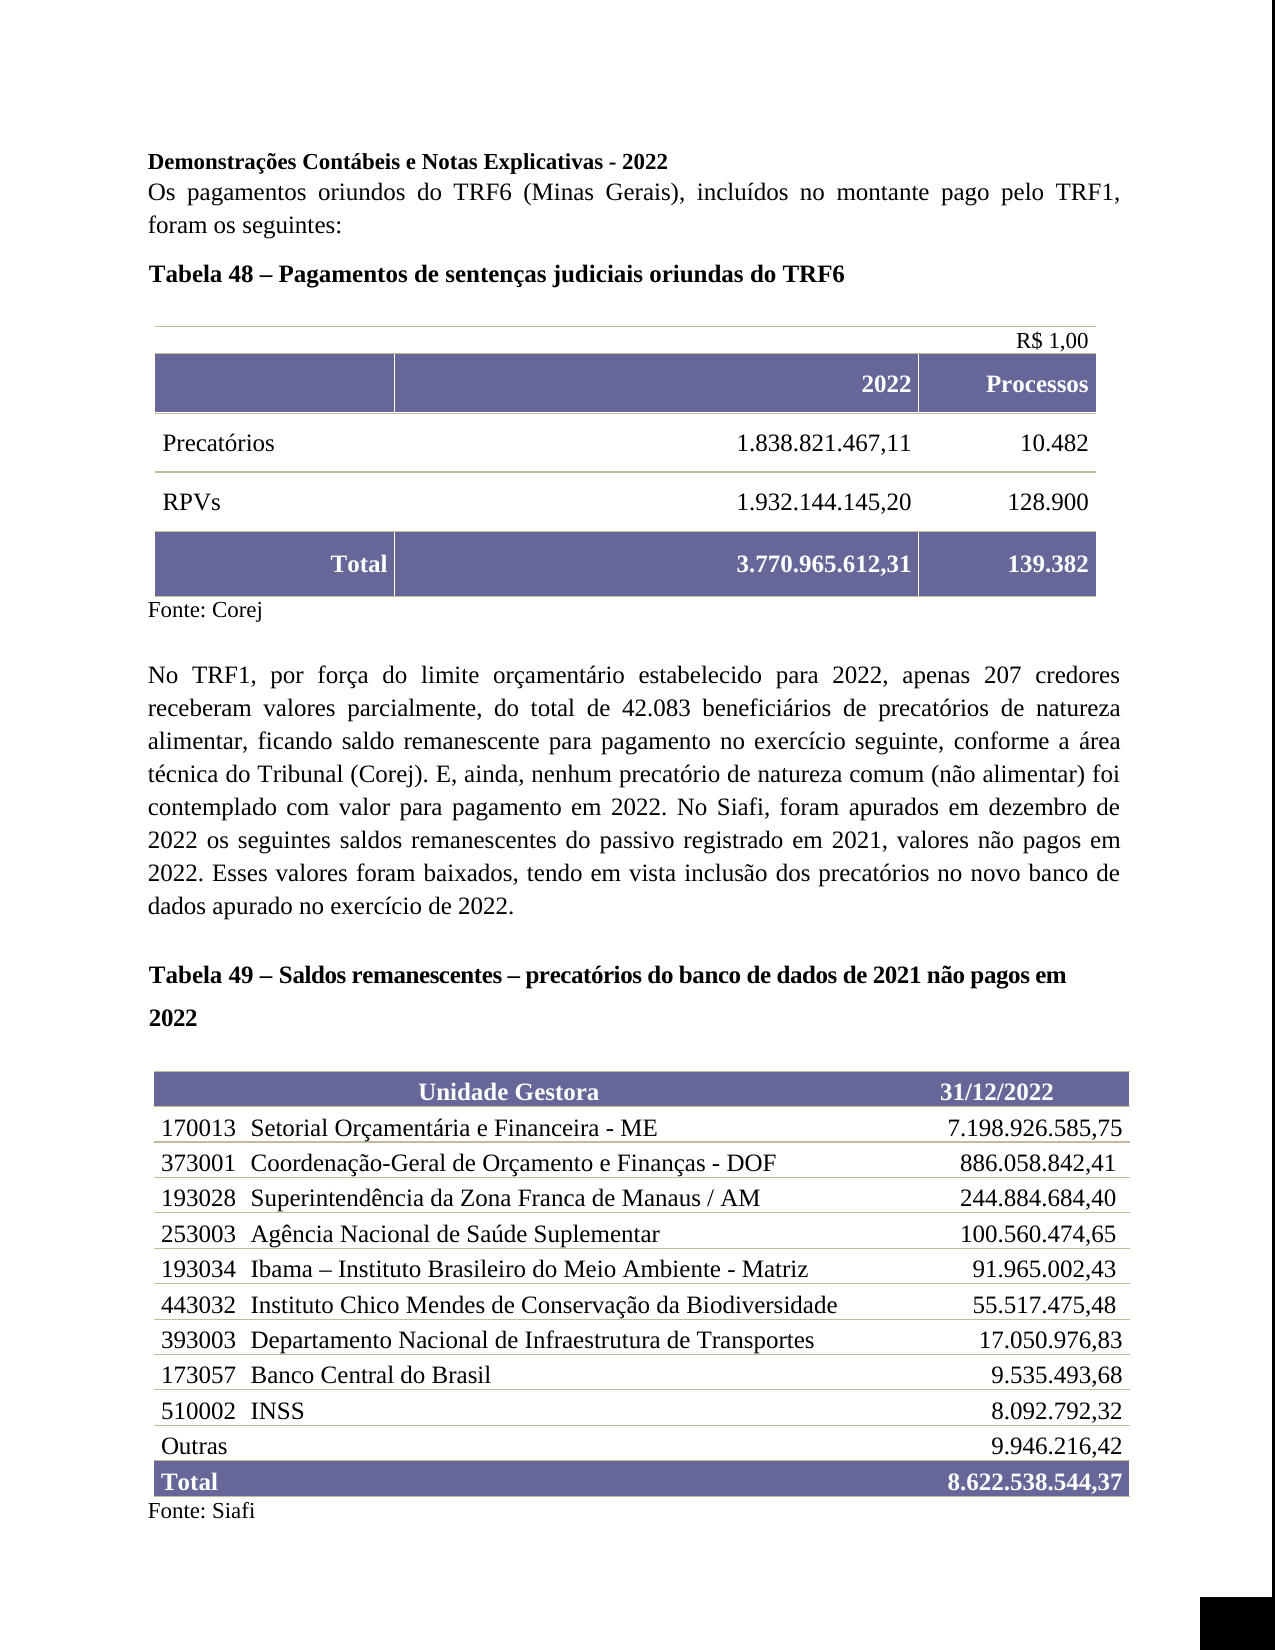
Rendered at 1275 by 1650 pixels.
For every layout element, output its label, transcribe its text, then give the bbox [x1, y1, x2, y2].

table_cell 2022 [395, 354, 918, 412]
table_cell 193034 [154, 1249, 243, 1283]
table_cell 100.560.474,65 [864, 1213, 1129, 1248]
table_header Unidade Gestora [154, 1072, 864, 1106]
table_cell 253003 [154, 1213, 243, 1248]
table_cell Precatórios [155, 414, 394, 471]
table_cell 510002 [154, 1390, 243, 1425]
table_cell 1.932.144.145,20 [395, 473, 918, 531]
text No TRF1, por força do limite orçamentário estabelecido para 2022, apenas 207 credores receberam valores parcialmente, do total de 42.083 beneficiários de precatórios de natureza alimentar, ficando saldo remanescente para pagamento no exercício seguinte, conforme a área técnica do Tribunal (Corej). E, ainda, nenhum precatório de natureza comum (não alimentar) foi contemplado com valor para pagamento em 2022. No Siafi, foram apurados em dezembro de 2022 os seguintes saldos remanescentes do passivo registrado em 2021, valores não pagos em 2022. Esses valores foram baixados, tendo em vista inclusão dos precatórios no novo banco de dados apurado no exercício de 2022. [148, 660, 1121, 920]
table_cell 173057 [154, 1355, 243, 1389]
table_cell Departamento Nacional de Infraestrutura de Transportes [243, 1320, 864, 1354]
table_cell Total [155, 532, 394, 596]
table_cell Outras [154, 1426, 864, 1460]
table_cell 139.382 [919, 532, 1096, 596]
table_cell 373001 [154, 1143, 243, 1177]
table_cell 8.092.792,32 [864, 1390, 1129, 1425]
table_cell Instituto Chico Mendes de Conservação da Biodiversidade [243, 1284, 864, 1318]
table_header 31/12/2022 [864, 1072, 1129, 1106]
table_cell 128.900 [919, 473, 1096, 531]
text Fonte: Siafi [148, 1497, 1121, 1523]
table_cell Agência Nacional de Saúde Suplementar [243, 1213, 864, 1248]
table_cell Ibama – Instituto Brasileiro do Meio Ambiente - Matriz [243, 1249, 864, 1283]
text Os pagamentos oriundos do TRF6 (Minas Gerais), incluídos no montante pago pelo TRF1, foram os seguintes: [148, 177, 1121, 239]
table_cell 3.770.965.612,31 [395, 532, 918, 596]
table_header R$ 1,00 [155, 327, 1096, 353]
table_cell 443032 [154, 1284, 243, 1318]
table_cell 193028 [154, 1178, 243, 1212]
table_cell Banco Central do Brasil [243, 1355, 864, 1389]
table_cell 170013 [154, 1107, 243, 1141]
table_cell 244.884.684,40 [864, 1178, 1129, 1212]
table_cell RPVs [155, 473, 394, 531]
table_cell Coordenação-Geral de Orçamento e Finanças - DOF [243, 1143, 864, 1177]
table_cell 8.622.538.544,37 [864, 1461, 1129, 1496]
text Tabela 48 – Pagamentos de sentenças judiciais oriundas do TRF6 [149, 257, 1120, 290]
table_cell 10.482 [919, 414, 1096, 471]
table_cell Total [154, 1461, 864, 1496]
table_cell 886.058.842,41 [864, 1143, 1129, 1177]
table_cell Superintendência da Zona Franca de Manaus / AM [243, 1178, 864, 1212]
table_cell 7.198.926.585,75 [864, 1107, 1129, 1141]
table_cell [155, 354, 394, 412]
table_cell 55.517.475,48 [864, 1284, 1129, 1318]
table_cell 91.965.002,43 [864, 1249, 1129, 1283]
table_cell 393003 [154, 1320, 243, 1354]
table_cell 1.838.821.467,11 [395, 414, 918, 471]
table_cell 9.946.216,42 [864, 1426, 1129, 1460]
table_cell Processos [919, 354, 1096, 412]
text Tabela 49 – Saldos remanescentes – precatórios do banco de dados de 2021 não pagos em 2022 [149, 958, 1120, 1034]
text Fonte: Corej [148, 597, 1121, 623]
table_cell Setorial Orçamentária e Financeira - ME [243, 1107, 864, 1141]
table_cell 9.535.493,68 [864, 1355, 1129, 1389]
table_cell 17.050.976,83 [864, 1320, 1129, 1354]
table_cell INSS [243, 1390, 864, 1425]
